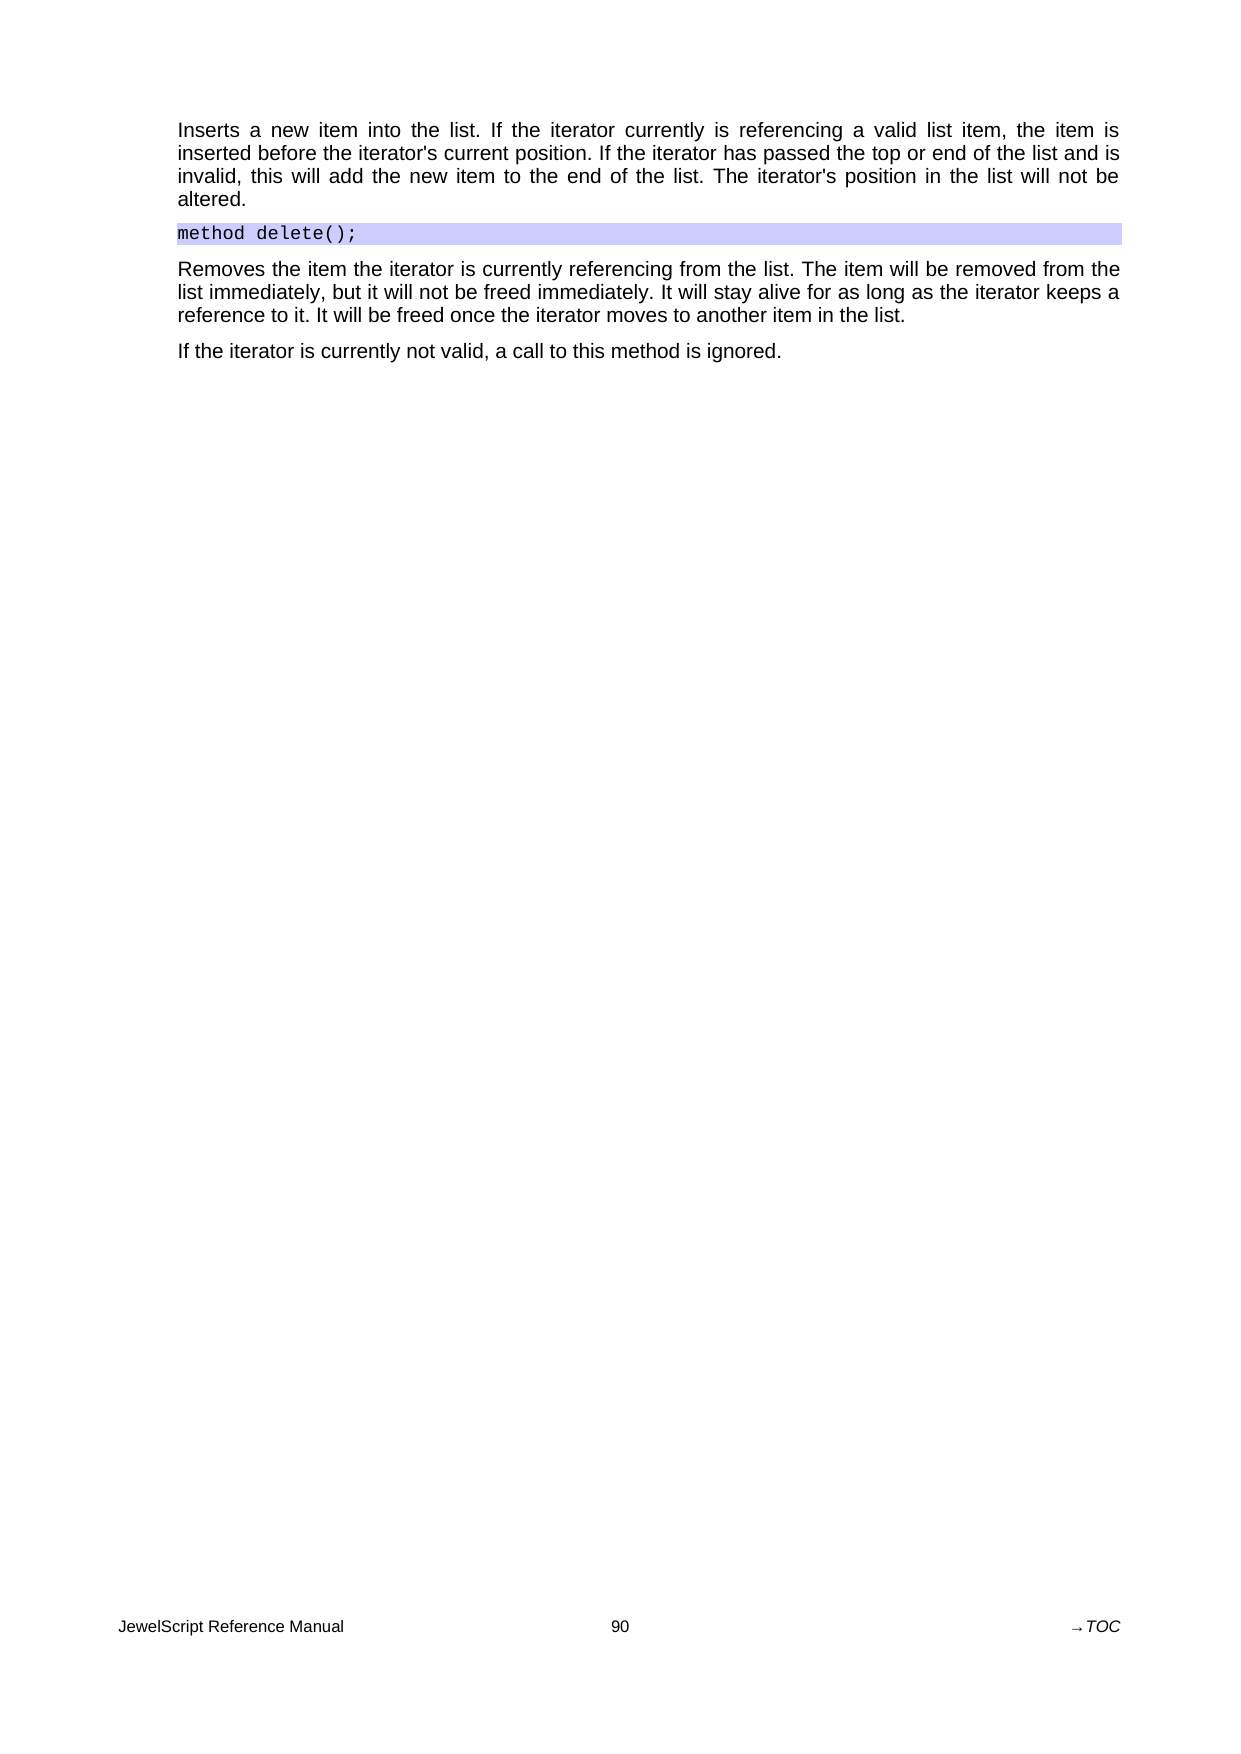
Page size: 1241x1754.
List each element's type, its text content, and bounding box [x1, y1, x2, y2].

text method delete(); [177, 223, 1122, 245]
text Removes the item the iterator is currently referencing from the list. The item will be removed from the list immediately, but it will not be freed immediately. It will stay alive for as long as the iterator keeps a reference to it. It will be freed once the iterator moves to another item in the list. [177, 257, 1122, 327]
text Inserts a new item into the list. If the iterator currently is referencing a valid list item, the item is inserted before the iterator's current position. If the iterator has passed the top or end of the list and is invalid, this will add the new item to the end of the list. The iterator's position in the list will not be altered. [177, 118, 1122, 211]
text If the iterator is currently not valid, a call to this method is ignored. [177, 339, 1122, 363]
